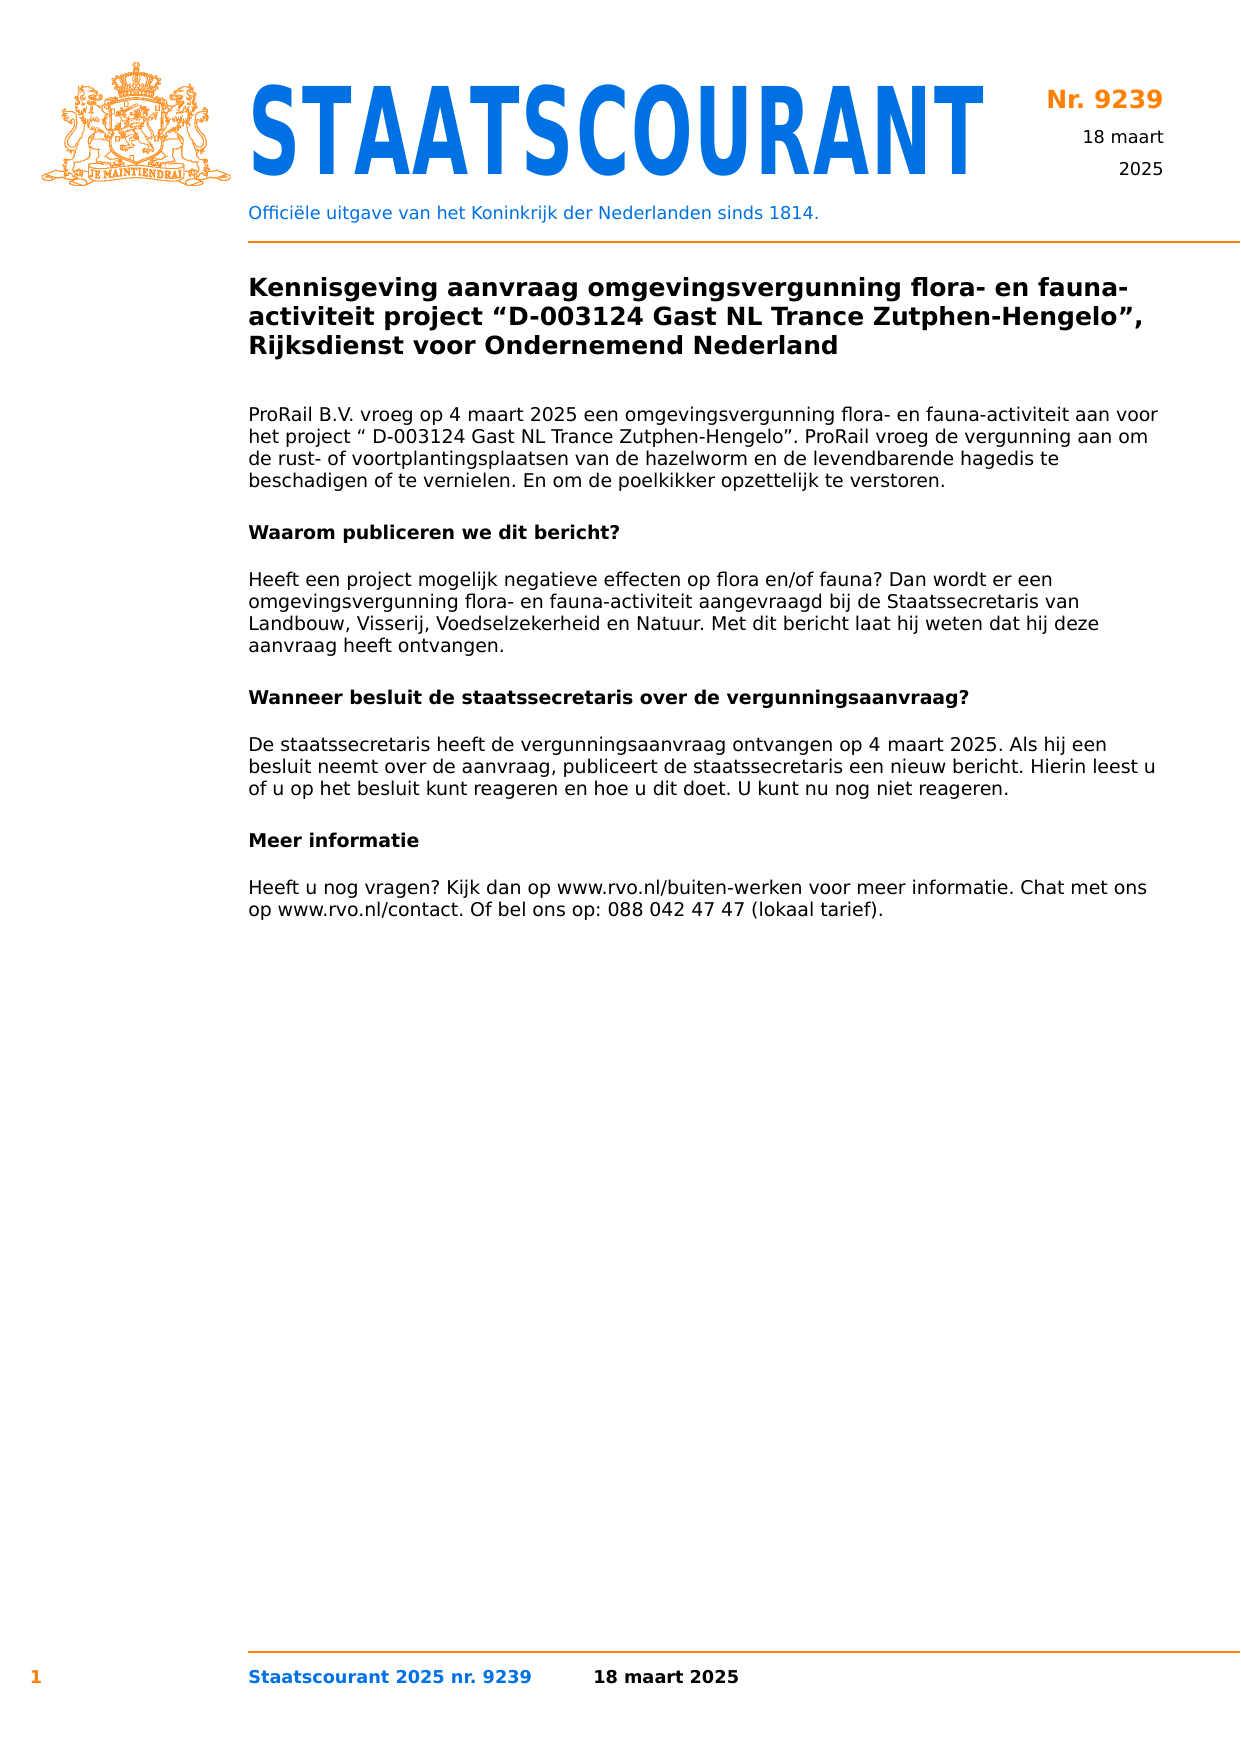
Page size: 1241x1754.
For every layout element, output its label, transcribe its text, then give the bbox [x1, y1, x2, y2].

picture [41, 62, 231, 186]
table_cell 2025 [998, 153, 1240, 203]
text ProRail B.V. vroeg op 4 maart 2025 een omgevingsvergunning flora- en fauna-activiteit aan voor het project “ D-003124 Gast NL Trance Zutphen-Hengelo”. ProRail vroeg de vergunning aan om de rust- of voortplantingsplaatsen van de hazelworm en de levendbarende hagedis te beschadigen of te vernielen. En om de poelkikker opzettelijk te verstoren. [248, 404, 1163, 492]
text De staatssecretaris heeft de vergunningsaanvraag ontvangen op 4 maart 2025. Als hij een besluit neemt over de aanvraag, publiceert de staatssecretaris een nieuw bericht. Hierin leest u of u op het besluit kunt reageren en hoe u dit doet. U kunt nu nog niet reageren. [248, 734, 1163, 800]
table_header STAATSCOURANT [248, 62, 998, 203]
table_cell Officiële uitgave van het Koninkrijk der Nederlanden sinds 1814. [248, 203, 1240, 241]
text Heeft een project mogelijk negatieve effecten op flora en/of fauna? Dan wordt er een omgevingsvergunning flora- en fauna-activiteit aangevraagd bij de Staatssecretaris van Landbouw, Visserij, Voedselzekerheid en Natuur. Met dit bericht laat hij weten dat hij deze aanvraag heeft ontvangen. [248, 569, 1163, 657]
subtitle Waarom publiceren we dit bericht? [248, 522, 1163, 544]
table_cell 18 maart [998, 121, 1240, 153]
text Heeft u nog vragen? Kijk dan op www.rvo.nl/buiten-werken voor meer informatie. Chat met ons op www.rvo.nl/contact. Of bel ons op: 088 042 47 47 (lokaal tarief). [248, 877, 1163, 921]
subtitle Meer informatie [248, 830, 1163, 852]
table_header Nr. 9239 [998, 62, 1240, 121]
table_header [25, 62, 248, 241]
subtitle Wanneer besluit de staatssecretaris over de vergunningsaanvraag? [248, 687, 1163, 709]
subtitle Kennisgeving aanvraag omgevingsvergunning flora- en fauna-activiteit project “D-003124 Gast NL Trance Zutphen-Hengelo”, Rijksdienst voor Ondernemend Nederland [248, 273, 1163, 361]
